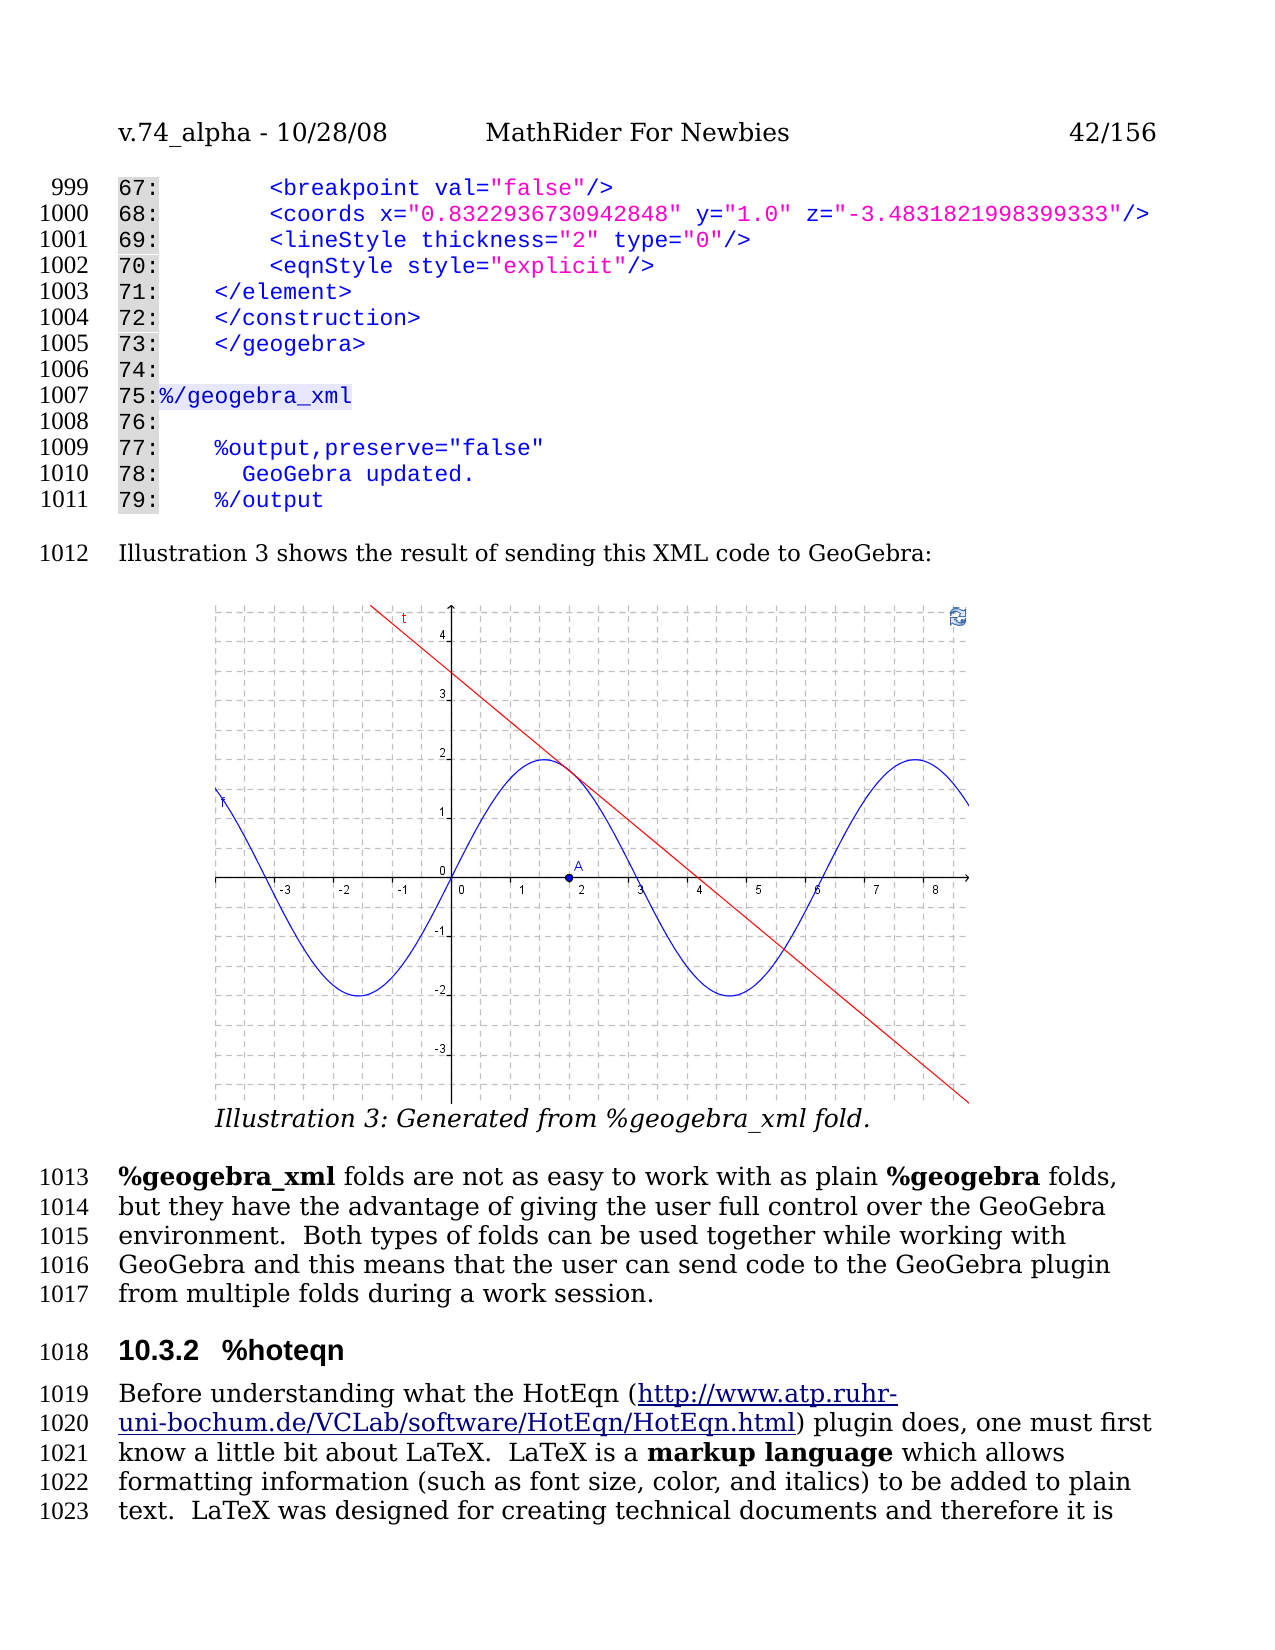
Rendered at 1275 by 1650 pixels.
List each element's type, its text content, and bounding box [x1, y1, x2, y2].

text Illustration 3: Generated from %geogebra_xml fold. [215, 1104, 969, 1133]
text 73: </geogebra> [118, 332, 1157, 358]
picture [215, 605, 969, 1104]
text 72: </construction> [118, 306, 1157, 332]
text 76: [118, 410, 1157, 436]
text 70: <eqnStyle style="explicit"/> [118, 254, 1157, 281]
text Illustration 3 shows the result of sending this XML code to GeoGebra: [118, 540, 1157, 567]
text 78: GeoGebra updated. [118, 462, 1157, 488]
text 68: <coords x="0.8322936730942848" y="1.0" z="-3.4831821998399333"/> [118, 203, 1157, 229]
text 67: <breakpoint val="false"/> [118, 177, 1157, 203]
text 77: %output,preserve="false" [118, 436, 1157, 462]
text Before understanding what the HotEqn (http://www.atp.ruhr-uni-bochum.de/VCLab/software/HotEqn/HotEqn.html) plugin does, one must first know a little bit about LaTeX. LaTeX is a markup language which allows formatting information (such as font size, color, and italics) to be added to plain text. LaTeX was designed for creating technical documents and therefore it is [118, 1379, 1157, 1526]
subtitle %hoteqn [118, 1333, 1157, 1367]
text 79: %/output [118, 488, 1157, 514]
text 75:%/geogebra_xml [118, 384, 1157, 410]
text 71: </element> [118, 281, 1157, 306]
text 74: [118, 358, 1157, 384]
text %geogebra_xml folds are not as easy to work with as plain %geogebra folds, but they have the advantage of giving the user full control over the GeoGebra environment. Both types of folds can be used together while working with GeoGebra and this means that the user can send code to the GeoGebra plugin from multiple folds during a work session. [118, 1162, 1157, 1308]
text 69: <lineStyle thickness="2" type="0"/> [118, 229, 1157, 254]
